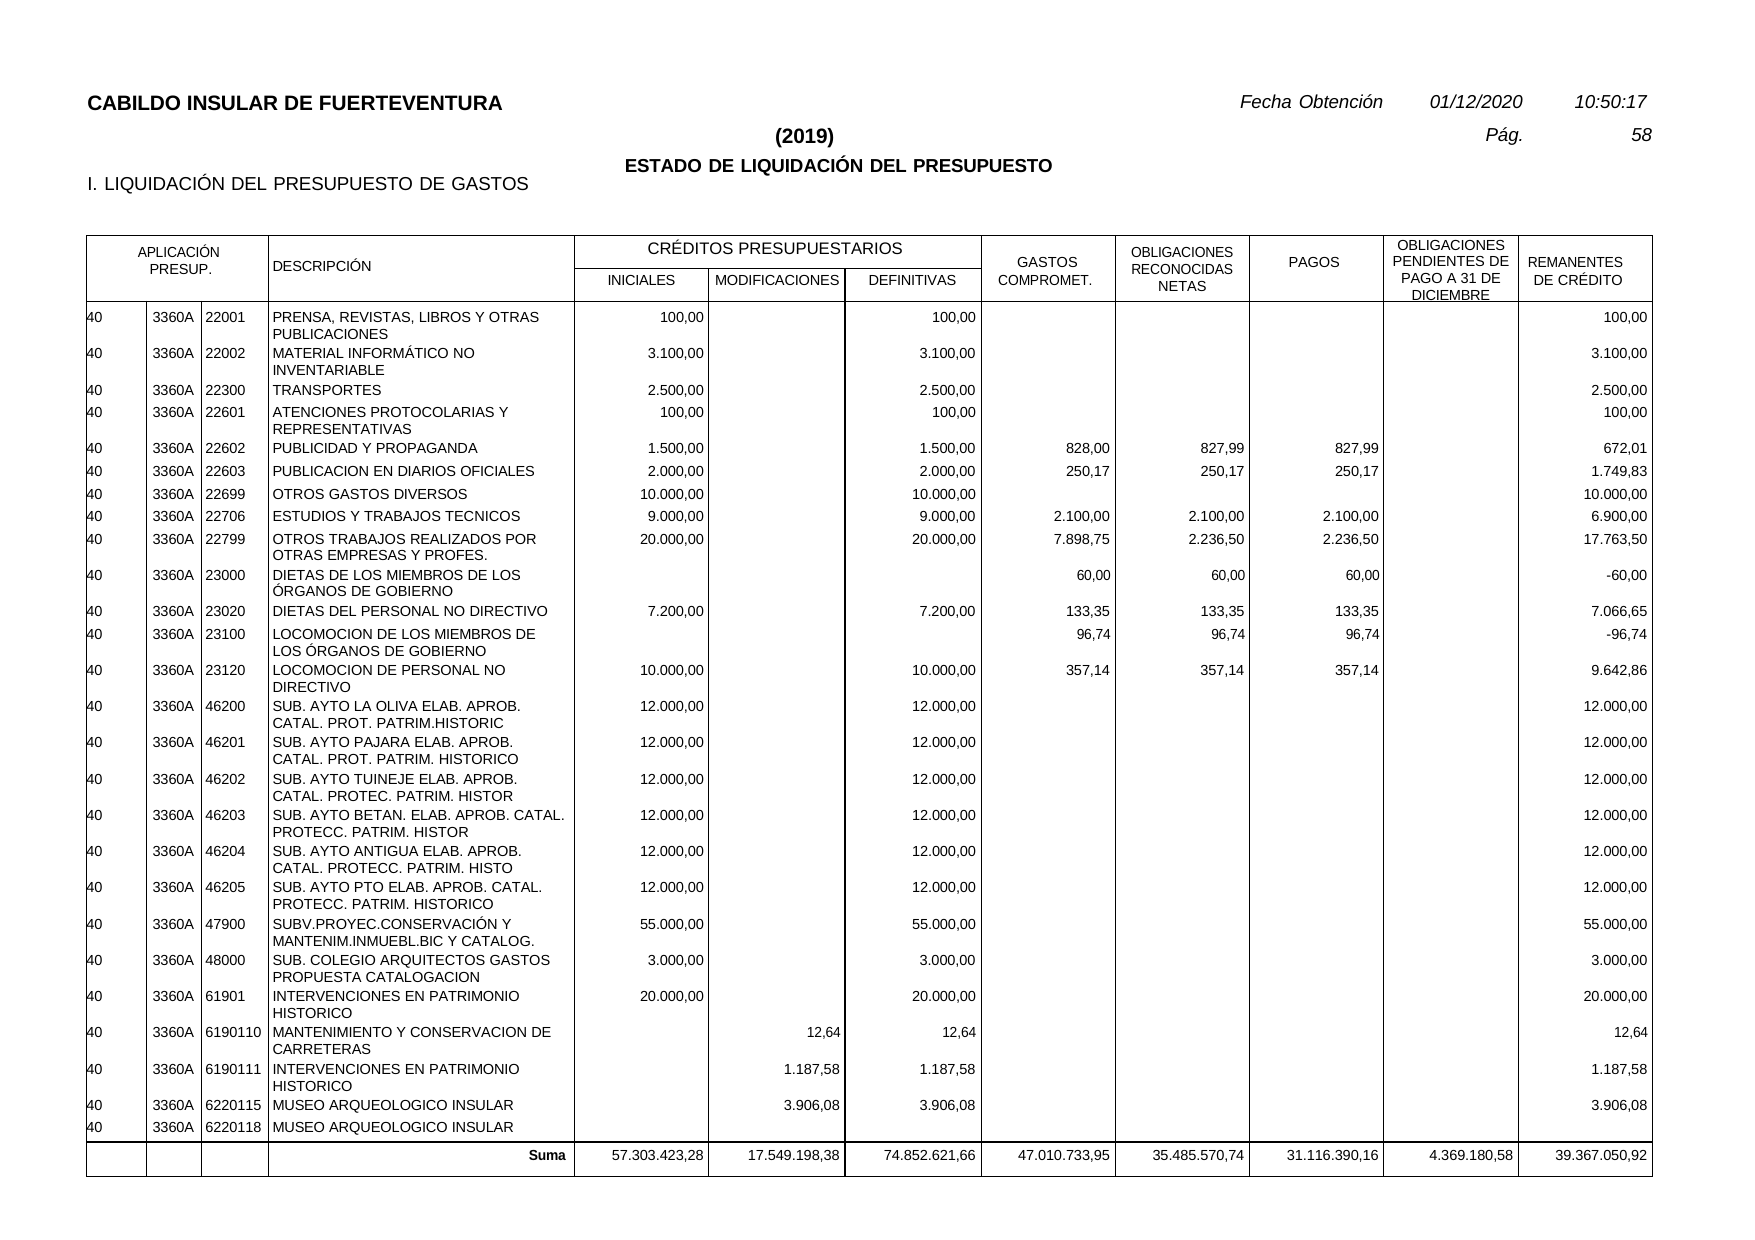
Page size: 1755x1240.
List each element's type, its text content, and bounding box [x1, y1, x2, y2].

table_cell [87, 715, 146, 733]
table_cell 6190111 [202, 1059, 268, 1077]
table_cell [87, 642, 146, 660]
table_cell 20.000,00 [575, 527, 708, 547]
table_cell 357,14 [1250, 660, 1383, 1141]
table_cell [575, 678, 708, 696]
table_cell 12.000,00 [575, 733, 708, 751]
table_cell SUB. AYTO LA OLIVA ELAB. APROB. [269, 696, 574, 714]
table_cell [87, 968, 146, 986]
table_cell 12,64 [846, 1023, 981, 1041]
table_cell 6.900,00 [1519, 505, 1652, 527]
table_cell SUB. AYTO PTO ELAB. APROB. CATAL. [269, 878, 574, 896]
table_cell [1519, 751, 1652, 769]
table_cell 7.898,75 [982, 527, 1115, 547]
table_cell [575, 932, 708, 950]
table_cell 3360A [147, 601, 201, 622]
table_cell [1519, 678, 1652, 696]
table_cell [87, 325, 146, 344]
table_cell 22001 [202, 302, 268, 325]
table_cell 40 [87, 1023, 146, 1041]
table_cell 40 [87, 460, 146, 482]
table_cell [147, 896, 201, 914]
table_cell 3360A [147, 527, 201, 547]
table_cell [147, 1005, 201, 1023]
table_cell 40 [87, 601, 146, 622]
table_cell 3360A [147, 505, 201, 527]
table_cell PUBLICACIONES [269, 325, 574, 344]
table_cell 22002 [202, 344, 268, 362]
table_cell [147, 325, 201, 344]
table_cell [87, 860, 146, 878]
table_cell 23020 [202, 601, 268, 622]
table_cell 3360A [147, 439, 201, 460]
table_header CRÉDITOS PRESUPUESTARIOS [575, 236, 981, 268]
table_cell 31.116.390,16 [1250, 1143, 1383, 1176]
table_cell 1.500,00 [575, 439, 708, 460]
table_cell 3.000,00 [846, 950, 981, 968]
table_cell 357,14 [1116, 660, 1249, 1141]
table_cell [147, 751, 201, 769]
table_cell HISTORICO [269, 1077, 574, 1095]
table_cell [147, 678, 201, 696]
table_cell [1250, 642, 1383, 660]
table_cell [1519, 547, 1652, 565]
table_cell 40 [87, 527, 146, 547]
table_cell 2.000,00 [575, 460, 708, 482]
table_cell [87, 1143, 146, 1176]
table_cell 2.500,00 [846, 380, 981, 401]
table_cell 40 [87, 565, 146, 583]
table_cell LOCOMOCION DE LOS MIEMBROS DE [269, 622, 574, 642]
table_cell [87, 1041, 146, 1059]
table_cell 3360A [147, 878, 201, 896]
table_cell [1519, 1077, 1652, 1095]
table_cell [846, 583, 981, 601]
table_cell 60,00 [1116, 565, 1249, 583]
table_cell HISTORICO [269, 1005, 574, 1023]
table_cell 1.187,58 [846, 1059, 981, 1077]
table_cell 23120 [202, 660, 268, 678]
table_cell DIETAS DE LOS MIEMBROS DE LOS [269, 565, 574, 583]
table_cell 55.000,00 [1519, 914, 1652, 932]
table_cell 3360A [147, 460, 201, 482]
table_cell 96,74 [1116, 622, 1249, 642]
table_cell CATAL. PROTECC. PATRIM. HISTO [269, 860, 574, 878]
table_cell [202, 583, 268, 601]
table_cell MANTENIM.INMUEBL.BIC Y CATALOG. [269, 932, 574, 950]
table_cell [846, 860, 981, 878]
table_cell 250,17 [1116, 460, 1249, 482]
table_cell 672,01 [1519, 439, 1652, 460]
table_cell 12,64 [1519, 1023, 1652, 1041]
table_cell 3360A [147, 986, 201, 1004]
table_cell 357,14 [982, 660, 1115, 1141]
table_cell [1519, 715, 1652, 733]
table_cell [846, 642, 981, 660]
table_cell 3.000,00 [1519, 950, 1652, 968]
table_cell [846, 787, 981, 805]
table_cell [87, 1077, 146, 1095]
table_cell [87, 896, 146, 914]
table_cell ATENCIONES PROTOCOLARIAS Y [269, 401, 574, 420]
table_cell [87, 583, 146, 601]
table_cell [1519, 362, 1652, 380]
table_cell [147, 787, 201, 805]
table_cell [1116, 642, 1249, 660]
table_cell [147, 932, 201, 950]
table_cell 55.000,00 [846, 914, 981, 932]
table_cell PROTECC. PATRIM. HISTOR [269, 823, 574, 841]
table_cell [846, 1077, 981, 1095]
table_cell 20.000,00 [846, 986, 981, 1004]
table_cell [202, 860, 268, 878]
table_cell 7.066,65 [1519, 601, 1652, 622]
table_cell 40 [87, 950, 146, 968]
table_cell 23000 [202, 565, 268, 583]
table_cell 40 [87, 1116, 146, 1141]
table_cell 10.000,00 [575, 482, 708, 505]
table_cell PROTECC. PATRIM. HISTORICO [269, 896, 574, 914]
table_cell [982, 642, 1115, 660]
table_cell 48000 [202, 950, 268, 968]
table_cell 2.500,00 [1519, 380, 1652, 401]
table_cell [575, 751, 708, 769]
table_cell 74.852.621,66 [846, 1143, 981, 1176]
table_cell 40 [87, 344, 146, 362]
table_cell TRANSPORTES [269, 380, 574, 401]
table_cell [202, 1077, 268, 1095]
table_cell [147, 715, 201, 733]
table_cell CATAL. PROT. PATRIM. HISTORICO [269, 751, 574, 769]
table_cell DEFINITIVAS [846, 269, 981, 301]
table_cell 55.000,00 [575, 914, 708, 932]
table_cell 100,00 [846, 401, 981, 420]
table_cell SUBV.PROYEC.CONSERVACIÓN Y [269, 914, 574, 932]
table_cell 3360A [147, 660, 201, 678]
table_cell 2.100,00 [982, 505, 1115, 527]
table_cell [202, 715, 268, 733]
table_cell [846, 565, 981, 583]
table_cell 22602 [202, 439, 268, 460]
table_cell [575, 823, 708, 841]
table_cell 12.000,00 [1519, 805, 1652, 823]
table_cell 22706 [202, 505, 268, 527]
table_cell [1519, 968, 1652, 986]
table_cell [202, 896, 268, 914]
table_cell 61901 [202, 986, 268, 1004]
table_cell DIETAS DEL PERSONAL NO DIRECTIVO [269, 601, 574, 622]
table_cell PROPUESTA CATALOGACION [269, 968, 574, 986]
table_cell 1.500,00 [846, 439, 981, 460]
table_cell [846, 1041, 981, 1059]
table_cell [202, 642, 268, 660]
table_cell 3360A [147, 733, 201, 751]
table_cell 3360A [147, 696, 201, 714]
table_cell [202, 420, 268, 439]
table_cell [202, 823, 268, 841]
table_cell [147, 968, 201, 986]
table_cell [1116, 482, 1249, 505]
table_cell 3360A [147, 1095, 201, 1116]
table_cell 3360A [147, 1023, 201, 1041]
table_cell 12.000,00 [846, 878, 981, 896]
table_cell 3.906,08 [1519, 1095, 1652, 1141]
table_cell ESTUDIOS Y TRABAJOS TECNICOS [269, 505, 574, 527]
table_cell 57.303.423,28 [575, 1143, 708, 1176]
table_cell [846, 325, 981, 344]
table_cell [1519, 1041, 1652, 1059]
table_header REMANENTES DE CRÉDITO [1519, 236, 1652, 301]
table_cell [202, 362, 268, 380]
table_cell [846, 968, 981, 986]
table_cell 6220115 [202, 1095, 268, 1116]
table_cell 9.000,00 [846, 505, 981, 527]
table_header APLICACIÓN PRESUP. [87, 236, 268, 301]
table_cell Suma [269, 1143, 574, 1176]
table_cell [147, 1077, 201, 1095]
table_cell SUB. AYTO TUINEJE ELAB. APROB. [269, 769, 574, 787]
table_cell 6190110 [202, 1023, 268, 1041]
table_cell 40 [87, 439, 146, 460]
table_cell 12.000,00 [575, 805, 708, 823]
table_cell [709, 1041, 844, 1059]
table_cell 96,74 [1250, 622, 1383, 642]
table_cell 12.000,00 [575, 769, 708, 787]
table_cell [87, 547, 146, 565]
table_cell 3.906,08 [709, 1095, 844, 1141]
table_cell 46204 [202, 841, 268, 859]
table_cell [846, 823, 981, 841]
table_cell [87, 1005, 146, 1023]
table_cell 2.500,00 [575, 380, 708, 401]
table_cell 46202 [202, 769, 268, 787]
table_cell [147, 642, 201, 660]
table_cell 22699 [202, 482, 268, 505]
table_cell [87, 362, 146, 380]
table_cell 39.367.050,92 [1519, 1143, 1652, 1176]
table_cell 40 [87, 878, 146, 896]
table_cell 3360A [147, 380, 201, 401]
table_cell 3360A [147, 950, 201, 968]
table_cell 1.187,58 [709, 1059, 844, 1077]
table_cell 3360A [147, 1059, 201, 1077]
table_cell 35.485.570,74 [1116, 1143, 1249, 1176]
table_cell 828,00 [982, 302, 1115, 460]
table_cell [1384, 302, 1518, 1141]
table_cell 10.000,00 [1519, 482, 1652, 505]
table_cell 3360A [147, 565, 201, 583]
table_cell [575, 860, 708, 878]
table_cell MUSEO ARQUEOLOGICO INSULAR [269, 1116, 574, 1141]
table_cell [147, 1041, 201, 1059]
table_cell [846, 420, 981, 439]
table_cell 22799 [202, 527, 268, 547]
table_cell 40 [87, 302, 146, 325]
table_cell [1519, 823, 1652, 841]
table_cell 40 [87, 696, 146, 714]
table_cell 46201 [202, 733, 268, 751]
table_cell [1116, 583, 1249, 601]
table_cell 23100 [202, 622, 268, 642]
table_cell [87, 751, 146, 769]
table_cell 40 [87, 769, 146, 787]
table_cell [202, 325, 268, 344]
table_cell 2.100,00 [1116, 505, 1249, 527]
table_cell 827,99 [1250, 302, 1383, 460]
table_cell 40 [87, 805, 146, 823]
table_cell 133,35 [1250, 601, 1383, 622]
table_cell OTROS GASTOS DIVERSOS [269, 482, 574, 505]
table_cell [575, 642, 708, 660]
table_cell 100,00 [1519, 401, 1652, 420]
table_cell 3360A [147, 302, 201, 325]
table_header DESCRIPCIÓN [269, 236, 574, 301]
table_cell 22300 [202, 380, 268, 401]
table_cell [1519, 420, 1652, 439]
table_cell [1519, 787, 1652, 805]
table_cell CATAL. PROT. PATRIM.HISTORIC [269, 715, 574, 733]
table_cell MODIFICACIONES [709, 269, 844, 301]
table_cell [1519, 1005, 1652, 1023]
table_cell [147, 420, 201, 439]
table_cell 3360A [147, 344, 201, 362]
table_cell 46200 [202, 696, 268, 714]
table_cell SUB. AYTO PAJARA ELAB. APROB. [269, 733, 574, 751]
table_cell 12.000,00 [575, 696, 708, 714]
table_cell [202, 1041, 268, 1059]
table_cell 12.000,00 [846, 696, 981, 714]
table_cell [575, 565, 708, 583]
table_cell 20.000,00 [1519, 986, 1652, 1004]
table_cell 3.100,00 [846, 344, 981, 362]
table_cell INTERVENCIONES EN PATRIMONIO [269, 986, 574, 1004]
table_cell 1.187,58 [1519, 1059, 1652, 1077]
table_cell 12.000,00 [1519, 769, 1652, 787]
table_cell [575, 325, 708, 344]
table_cell [1116, 547, 1249, 565]
table_cell PUBLICACION EN DIARIOS OFICIALES [269, 460, 574, 482]
table_cell INTERVENCIONES EN PATRIMONIO [269, 1059, 574, 1077]
table_cell 3360A [147, 401, 201, 420]
table_cell [202, 1143, 268, 1176]
table_cell 3360A [147, 841, 201, 859]
table_cell 2.236,50 [1250, 527, 1383, 547]
table_cell 3.906,08 [846, 1095, 981, 1141]
table_cell 40 [87, 1059, 146, 1077]
table_cell 100,00 [846, 302, 981, 325]
table_cell [202, 1005, 268, 1023]
table_cell [87, 787, 146, 805]
table_cell 40 [87, 505, 146, 527]
table_cell SUB. AYTO ANTIGUA ELAB. APROB. [269, 841, 574, 859]
table_cell LOCOMOCION DE PERSONAL NO [269, 660, 574, 678]
table_cell 100,00 [575, 302, 708, 325]
table_cell 12.000,00 [575, 878, 708, 896]
table_cell ÓRGANOS DE GOBIERNO [269, 583, 574, 601]
table_cell 40 [87, 914, 146, 932]
table_cell [846, 622, 981, 642]
table_cell 17.549.198,38 [709, 1143, 844, 1176]
table_cell [575, 896, 708, 914]
table_cell [1519, 642, 1652, 660]
table_cell 2.236,50 [1116, 527, 1249, 547]
table_cell [147, 583, 201, 601]
table_cell 22601 [202, 401, 268, 420]
table_cell [846, 932, 981, 950]
table_cell 40 [87, 986, 146, 1004]
table_cell [202, 787, 268, 805]
table_cell LOS ÓRGANOS DE GOBIERNO [269, 642, 574, 660]
table_cell CATAL. PROTEC. PATRIM. HISTOR [269, 787, 574, 805]
table_cell 40 [87, 1095, 146, 1116]
table_cell PUBLICIDAD Y PROPAGANDA [269, 439, 574, 460]
table_cell [575, 547, 708, 565]
table_cell REPRESENTATIVAS [269, 420, 574, 439]
table_cell [575, 787, 708, 805]
table_cell 3360A [147, 805, 201, 823]
table_cell [1519, 583, 1652, 601]
table_cell 1.749,83 [1519, 460, 1652, 482]
table_cell [202, 932, 268, 950]
table_cell 60,00 [982, 565, 1115, 583]
table_cell SUB. COLEGIO ARQUITECTOS GASTOS [269, 950, 574, 968]
table_cell 4.369.180,58 [1384, 1143, 1518, 1176]
table_cell 40 [87, 660, 146, 678]
table_cell 17.763,50 [1519, 527, 1652, 547]
table_cell -96,74 [1519, 622, 1652, 642]
table_cell 100,00 [1519, 302, 1652, 325]
table_cell 40 [87, 622, 146, 642]
table_cell 12.000,00 [1519, 696, 1652, 714]
table_cell [1250, 583, 1383, 601]
table_cell [846, 896, 981, 914]
table_cell 47900 [202, 914, 268, 932]
table_cell OTRAS EMPRESAS Y PROFES. [269, 547, 574, 565]
table_cell [87, 420, 146, 439]
table_cell 250,17 [982, 460, 1115, 482]
table_cell [575, 583, 708, 601]
table_cell [202, 968, 268, 986]
table_cell 3360A [147, 482, 201, 505]
table_cell [1250, 547, 1383, 565]
table_cell 3360A [147, 622, 201, 642]
table_cell 133,35 [982, 601, 1115, 622]
table_cell 250,17 [1250, 460, 1383, 482]
table_cell 6220118 [202, 1116, 268, 1141]
table_cell 12.000,00 [846, 841, 981, 859]
table_cell 7.200,00 [575, 601, 708, 622]
table_cell [575, 362, 708, 380]
table_cell 22603 [202, 460, 268, 482]
table_cell [147, 362, 201, 380]
table_cell [575, 420, 708, 439]
table_cell [202, 547, 268, 565]
table_cell 133,35 [1116, 601, 1249, 622]
table_cell [87, 823, 146, 841]
table_cell 12.000,00 [1519, 841, 1652, 859]
table_cell 3360A [147, 769, 201, 787]
table_cell 46203 [202, 805, 268, 823]
table_cell [846, 1005, 981, 1023]
table_cell [846, 715, 981, 733]
table_cell [87, 932, 146, 950]
table_cell 12.000,00 [846, 769, 981, 787]
table_cell MUSEO ARQUEOLOGICO INSULAR [269, 1095, 574, 1116]
table_cell 47.010.733,95 [982, 1143, 1115, 1176]
table_cell 12.000,00 [575, 841, 708, 859]
table_cell [846, 678, 981, 696]
table_cell 3360A [147, 914, 201, 932]
table_cell 20.000,00 [846, 527, 981, 547]
table_cell [846, 751, 981, 769]
table_cell 827,99 [1116, 302, 1249, 460]
table_cell [202, 751, 268, 769]
table_cell 40 [87, 401, 146, 420]
table_cell 12,64 [709, 302, 844, 1041]
table_cell INICIALES [575, 269, 708, 301]
table_cell [1519, 932, 1652, 950]
table_cell 12.000,00 [846, 733, 981, 751]
table_cell 7.200,00 [846, 601, 981, 622]
table_cell 9.642,86 [1519, 660, 1652, 678]
table_cell 3.100,00 [575, 344, 708, 362]
table_cell [982, 547, 1115, 565]
table_cell OTROS TRABAJOS REALIZADOS POR [269, 527, 574, 547]
table_cell [147, 860, 201, 878]
table_cell [982, 583, 1115, 601]
table_cell [202, 678, 268, 696]
table_cell CARRETERAS [269, 1041, 574, 1059]
table_cell 40 [87, 841, 146, 859]
table_cell [575, 622, 708, 642]
table_cell 3.100,00 [1519, 344, 1652, 362]
table_cell 100,00 [575, 401, 708, 420]
table_header PAGOS [1250, 236, 1383, 301]
table_cell 10.000,00 [846, 660, 981, 678]
table_cell 20.000,00 [575, 986, 708, 1141]
table_cell MATERIAL INFORMÁTICO NO [269, 344, 574, 362]
table_cell DIRECTIVO [269, 678, 574, 696]
table_cell 3.000,00 [575, 950, 708, 968]
table_header OBLIGACIONES PENDIENTES DE PAGO A 31 DE DICIEMBRE [1384, 236, 1518, 301]
table_cell 2.000,00 [846, 460, 981, 482]
table_cell 60,00 [1250, 565, 1383, 583]
table_cell [147, 823, 201, 841]
table_cell 46205 [202, 878, 268, 896]
table_cell SUB. AYTO BETAN. ELAB. APROB. CATAL. [269, 805, 574, 823]
table_cell 40 [87, 733, 146, 751]
table_cell INVENTARIABLE [269, 362, 574, 380]
table_cell MANTENIMIENTO Y CONSERVACION DE [269, 1023, 574, 1041]
table_cell 10.000,00 [846, 482, 981, 505]
table_cell [147, 1143, 201, 1176]
table_cell [1519, 896, 1652, 914]
table_cell [1519, 325, 1652, 344]
table_cell [147, 547, 201, 565]
table_cell 10.000,00 [575, 660, 708, 678]
table_cell 96,74 [982, 622, 1115, 642]
table_cell 12.000,00 [1519, 878, 1652, 896]
table_cell [982, 482, 1115, 505]
table_cell [575, 715, 708, 733]
table_cell [846, 547, 981, 565]
table_cell [1519, 860, 1652, 878]
table_cell [1250, 482, 1383, 505]
table_cell 40 [87, 380, 146, 401]
table_cell [709, 1077, 844, 1095]
table_cell 2.100,00 [1250, 505, 1383, 527]
table_cell PRENSA, REVISTAS, LIBROS Y OTRAS [269, 302, 574, 325]
table_cell [87, 678, 146, 696]
table_cell 40 [87, 482, 146, 505]
table_header GASTOS COMPROMET. [982, 236, 1115, 301]
table_cell 9.000,00 [575, 505, 708, 527]
table_cell 3360A [147, 1116, 201, 1141]
table_cell [575, 968, 708, 986]
table_cell 12.000,00 [1519, 733, 1652, 751]
table_cell 12.000,00 [846, 805, 981, 823]
table_header OBLIGACIONES RECONOCIDAS NETAS [1116, 236, 1249, 301]
table_cell [846, 362, 981, 380]
table_cell -60,00 [1519, 565, 1652, 583]
